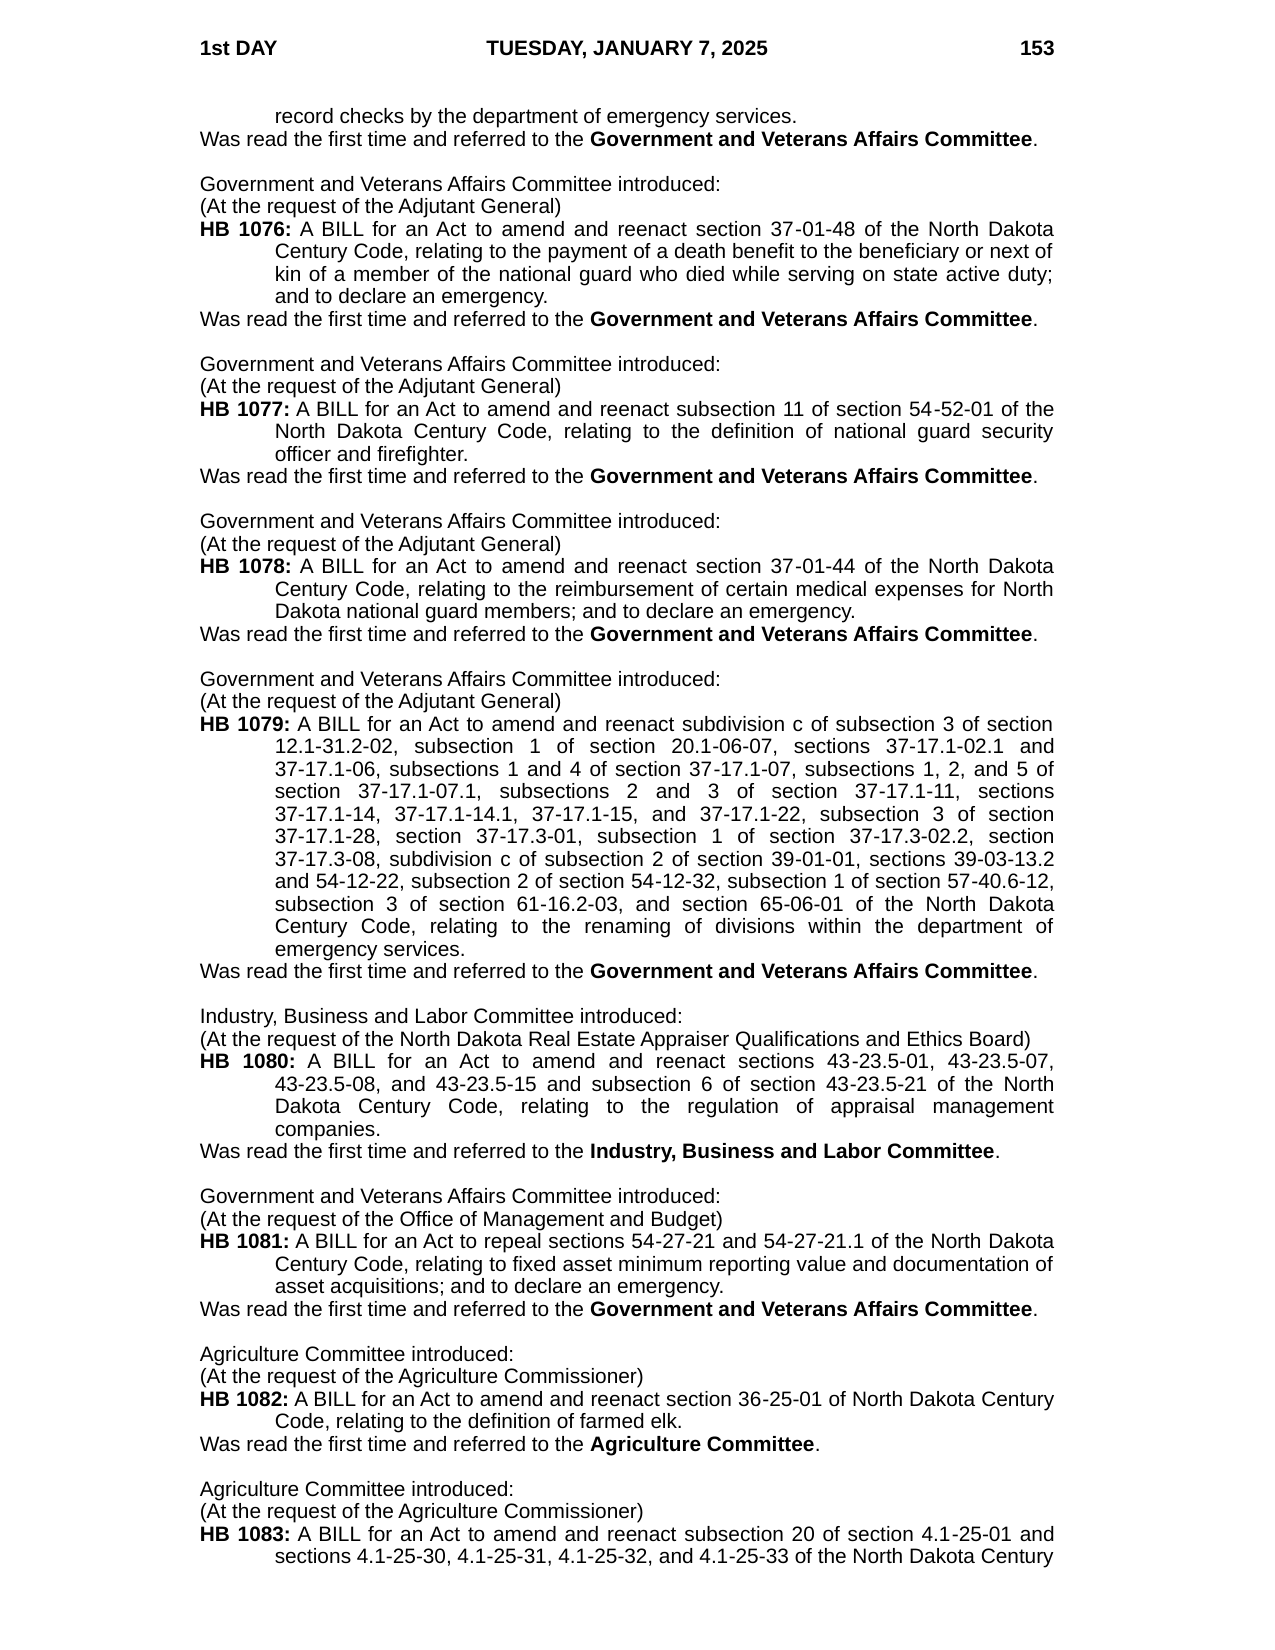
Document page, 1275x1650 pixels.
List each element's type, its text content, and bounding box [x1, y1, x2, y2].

text (At the request of the Adjutant General) [199, 196, 1054, 218]
text (At the request of the Agriculture Commissioner) [199, 1501, 1054, 1523]
text Was read the first time and referred to the Government and Veterans Affairs Committee. [199, 961, 1054, 983]
text Government and Veterans Affairs Committee introduced: [199, 511, 1054, 533]
subtitle Page 153 [9, 9, 109, 33]
text Government and Veterans Affairs Committee introduced: [199, 173, 1054, 196]
text Agriculture Committee introduced: [199, 1343, 1054, 1366]
title HB 1079: A BILL for an Act to amend and reenact subdivision c of subsection 3 of section 12.1‑31.2‑02, subsection 1 of section 20.1‑06‑07, sections 37‑17.1‑02.1 and 37‑17.1‑06, subsections 1 and 4 of section 37‑17.1‑07, subsections 1, 2, and 5 of section 37‑17.1‑07.1, subsections 2 and 3 of section 37‑17.1‑11, sections 37‑17.1‑14, 37‑17.1‑14.1, 37‑17.1‑15, and 37‑17.1‑22, subsection 3 of section 37‑17.1‑28, section 37‑17.3‑01, subsection 1 of section 37‑17.3‑02.2, section 37‑17.3‑08, subdivision c of subsection 2 of section 39‑01‑01, sections 39‑03‑13.2 and 54‑12‑22, subsection 2 of section 54‑12‑32, subsection 1 of section 57‑40.6‑12, subsection 3 of section 61‑16.2‑03, and section 65‑06‑01 of the North Dakota Century Code, relating to the renaming of divisions within the department of emergency services. [199, 713, 1054, 961]
title HB 1082: A BILL for an Act to amend and reenact section 36‑25‑01 of North Dakota Century Code, relating to the definition of farmed elk. [199, 1388, 1054, 1433]
text (At the request of the Adjutant General) [199, 691, 1054, 713]
title HB 1077: A BILL for an Act to amend and reenact subsection 11 of section 54‑52‑01 of the North Dakota Century Code, relating to the definition of national guard security officer and firefighter. [199, 398, 1054, 466]
text Industry, Business and Labor Committee introduced: [199, 1006, 1054, 1028]
title record checks by the department of emergency services. [199, 106, 1054, 128]
text Was read the first time and referred to the Government and Veterans Affairs Committee. [199, 466, 1054, 488]
title HB 1076: A BILL for an Act to amend and reenact section 37‑01‑48 of the North Dakota Century Code, relating to the payment of a death benefit to the beneficiary or next of kin of a member of the national guard who died while serving on state active duty; and to declare an emergency. [199, 218, 1054, 308]
title HB 1081: A BILL for an Act to repeal sections 54‑27‑21 and 54‑27‑21.1 of the North Dakota Century Code, relating to fixed asset minimum reporting value and documentation of asset acquisitions; and to declare an emergency. [199, 1231, 1054, 1298]
text (At the request of the Office of Management and Budget) [199, 1208, 1054, 1231]
text Government and Veterans Affairs Committee introduced: [199, 353, 1054, 376]
text Agriculture Committee introduced: [199, 1478, 1054, 1501]
title HB 1083: A BILL for an Act to amend and reenact subsection 20 of section 4.1‑25‑01 and sections 4.1‑25‑30, 4.1‑25‑31, 4.1‑25‑32, and 4.1‑25‑33 of the North Dakota Century [199, 1523, 1054, 1568]
text Was read the first time and referred to the Agriculture Committee. [199, 1433, 1054, 1456]
text (At the request of the Adjutant General) [199, 533, 1054, 556]
title HB 1080: A BILL for an Act to amend and reenact sections 43‑23.5‑01, 43‑23.5‑07, 43‑23.5‑08, and 43‑23.5‑15 and subsection 6 of section 43‑23.5‑21 of the North Dakota Century Code, relating to the regulation of appraisal management companies. [199, 1051, 1054, 1141]
text Was read the first time and referred to the Government and Veterans Affairs Committee. [199, 623, 1054, 646]
text Was read the first time and referred to the Government and Veterans Affairs Committee. [199, 308, 1054, 331]
text Government and Veterans Affairs Committee introduced: [199, 668, 1054, 691]
text (At the request of the Agriculture Commissioner) [199, 1366, 1054, 1388]
text (At the request of the Adjutant General) [199, 376, 1054, 398]
text Was read the first time and referred to the Government and Veterans Affairs Committee. [199, 1298, 1054, 1321]
text Was read the first time and referred to the Industry, Business and Labor Committee. [199, 1141, 1054, 1163]
text Was read the first time and referred to the Government and Veterans Affairs Committee. [199, 128, 1054, 151]
title HB 1078: A BILL for an Act to amend and reenact section 37‑01‑44 of the North Dakota Century Code, relating to the reimbursement of certain medical expenses for North Dakota national guard members; and to declare an emergency. [199, 556, 1054, 623]
text Government and Veterans Affairs Committee introduced: [199, 1186, 1054, 1208]
text (At the request of the North Dakota Real Estate Appraiser Qualifications and Ethics Board) [199, 1028, 1054, 1051]
